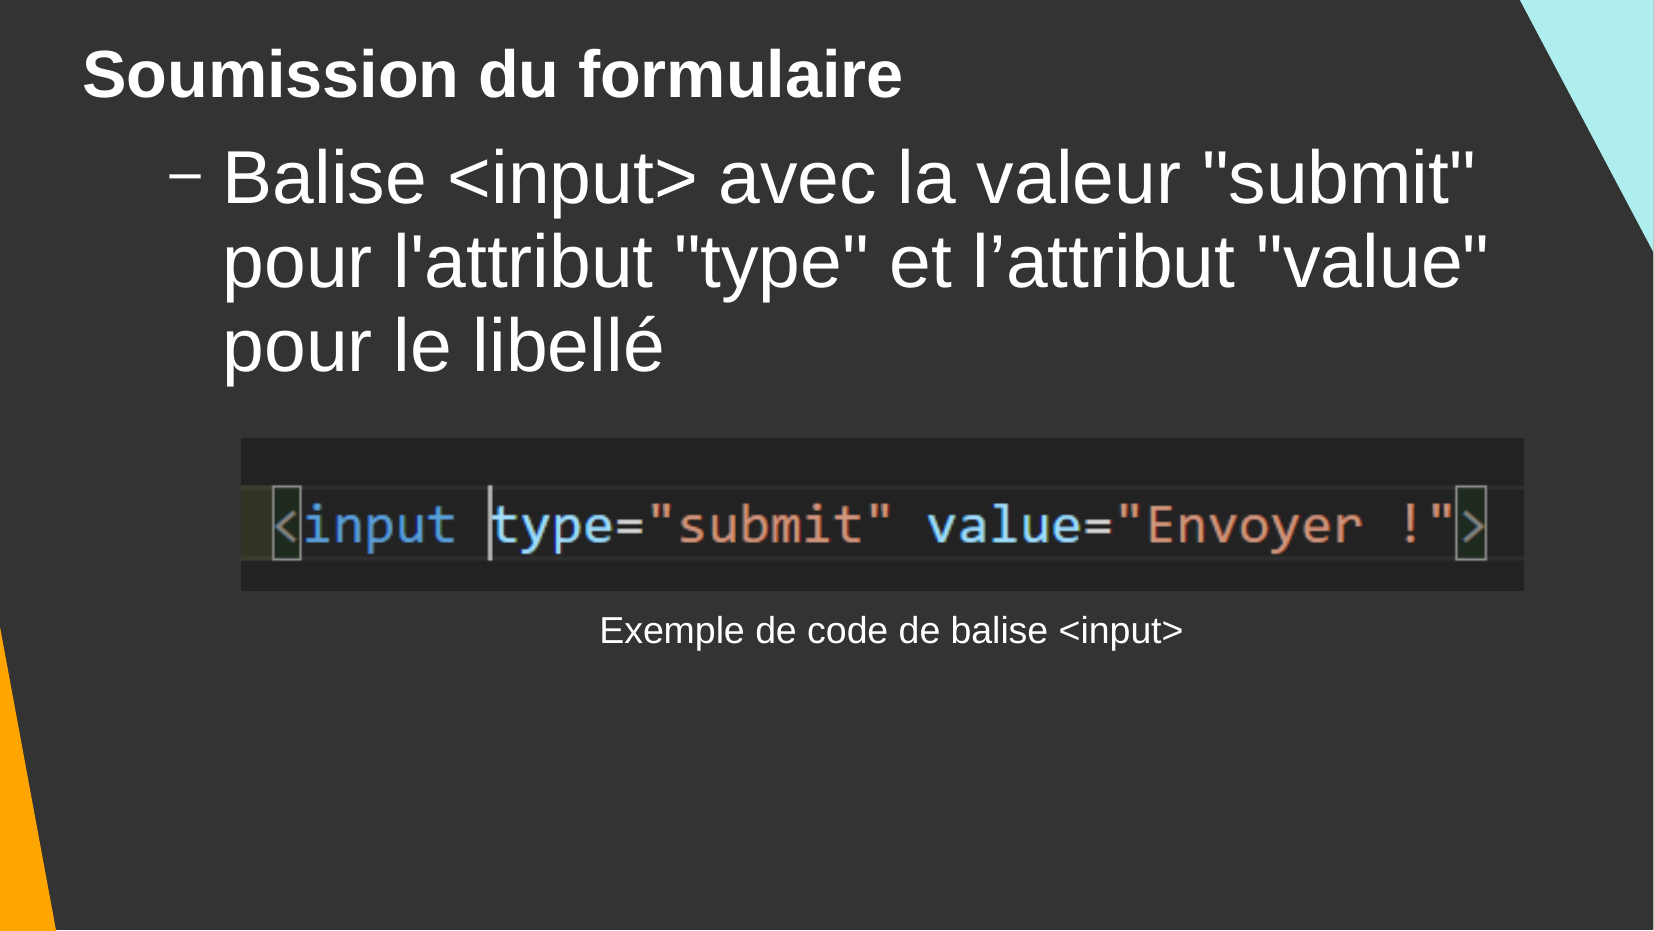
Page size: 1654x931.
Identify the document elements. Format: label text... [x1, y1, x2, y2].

title Soumission du formulaire [82, 37, 1571, 114]
text_box [0, 626, 57, 931]
list Balise <input> avec la valeur "submit" pour l'attribut "type" et l’attribut "value" pour le libellé [80, 135, 1605, 414]
text_box Exemple de code de balise <input> [307, 602, 1477, 662]
picture [241, 438, 1524, 591]
text_box [1519, 0, 1654, 254]
